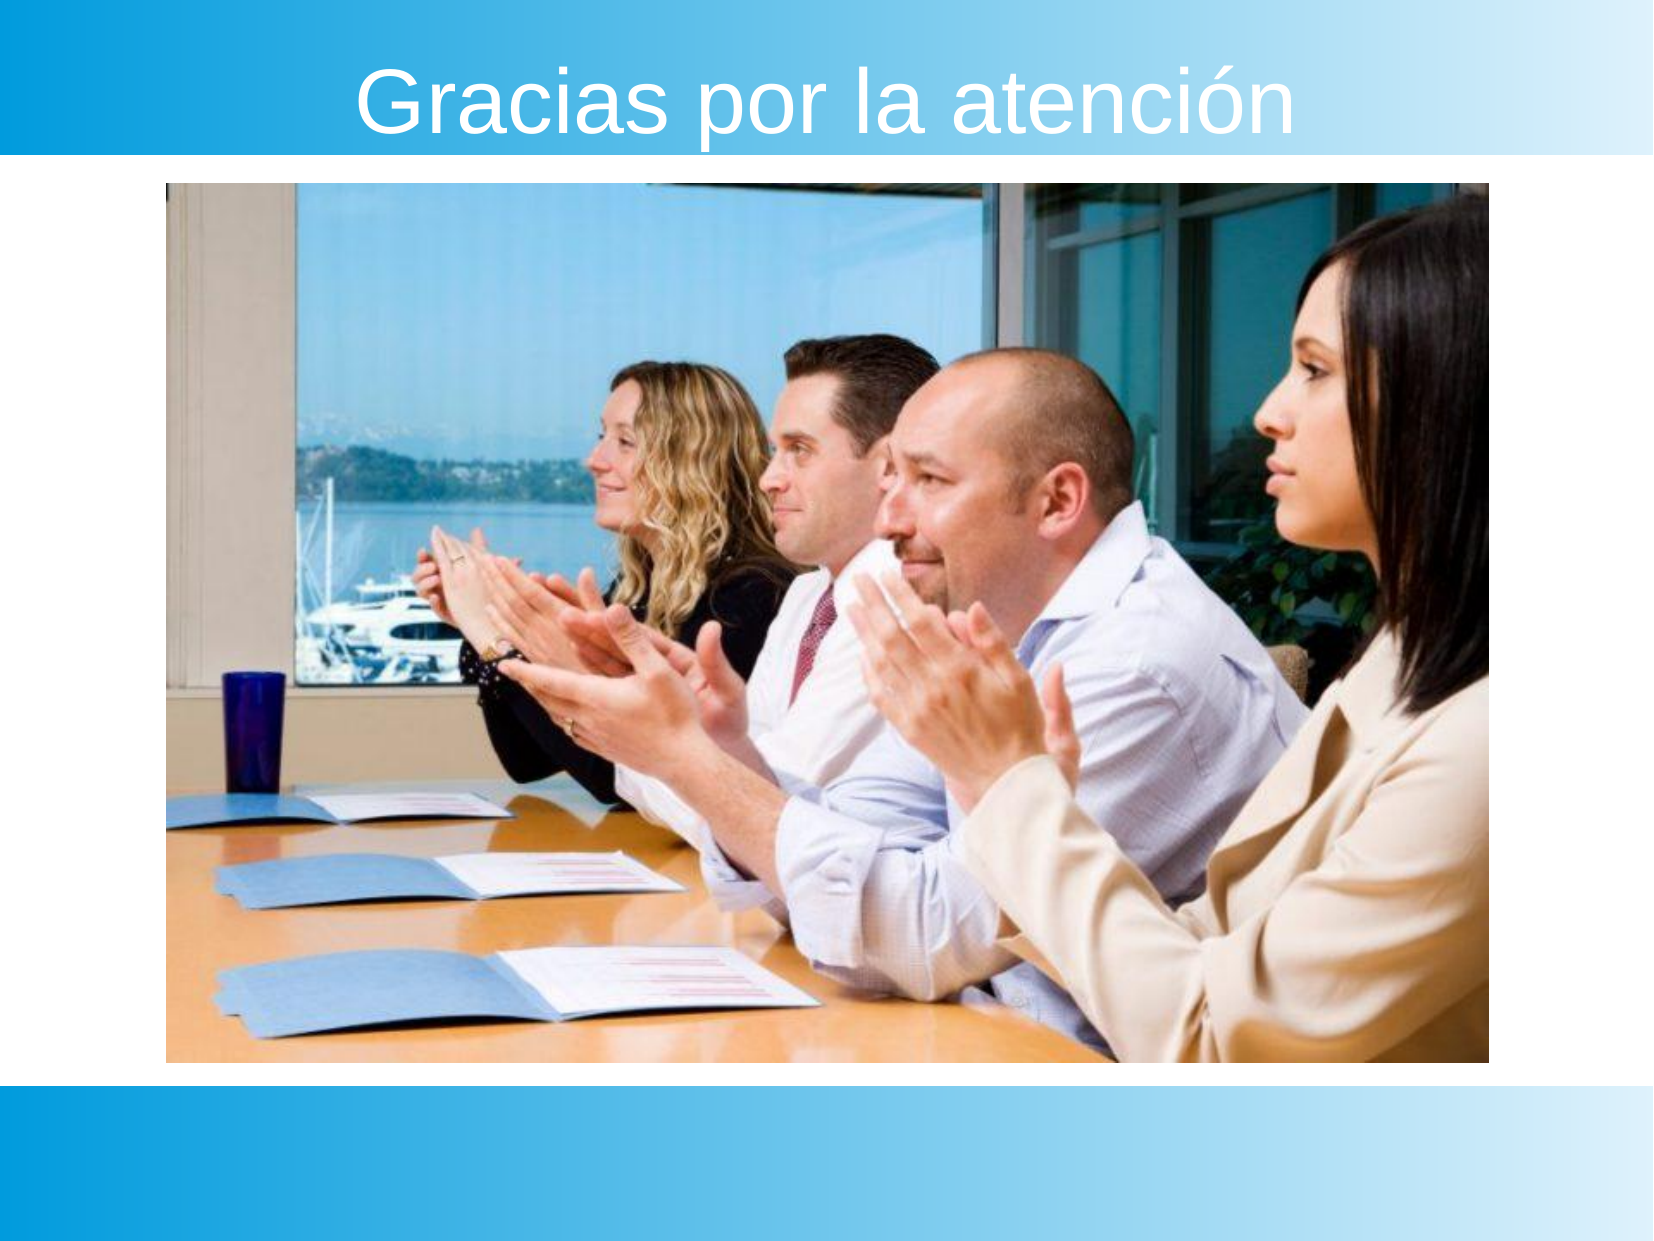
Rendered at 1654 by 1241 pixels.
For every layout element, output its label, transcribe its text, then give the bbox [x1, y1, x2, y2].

picture [1384, 183, 1392, 188]
picture [166, 183, 1489, 1063]
title Gracias por la atención [82, 49, 1571, 155]
